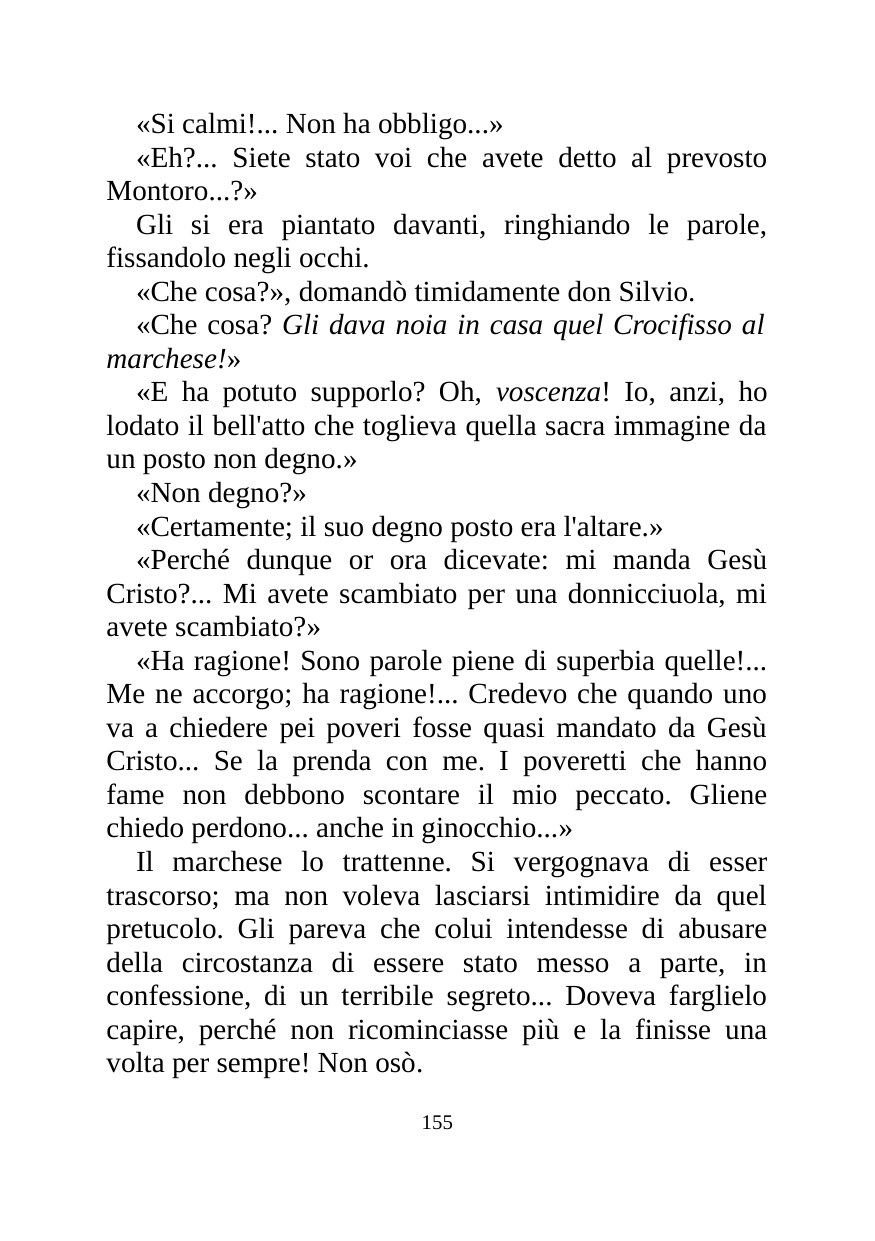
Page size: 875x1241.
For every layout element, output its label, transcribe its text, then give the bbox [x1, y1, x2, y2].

text «Si calmi!... Non ha obbligo...» [106, 106, 768, 140]
text «Certamente; il suo degno posto era l'altare.» [106, 509, 768, 542]
text «Ha ragione! Sono parole piene di superbia quelle!... Me ne accorgo; ha ragione!... Credevo che quando uno va a chiedere pei poveri fosse quasi mandato da Gesù Cristo... Se la prenda con me. I poveretti che hanno fame non debbono scontare il mio peccato. Gliene chiedo perdono... anche in ginocchio...» [106, 643, 768, 844]
text «Non degno?» [106, 475, 768, 509]
text «E ha potuto supporlo? Oh, voscenza! Io, anzi, ho lodato il bell'atto che toglieva quella sacra immagine da un posto non degno.» [106, 374, 768, 475]
text «Perché dunque or ora dicevate: mi manda Gesù Cristo?... Mi avete scambiato per una donnicciuola, mi avete scambiato?» [106, 542, 768, 643]
text Il marchese lo trattenne. Si vergognava di esser trascorso; ma non voleva lasciarsi intimidire da quel pretucolo. Gli pareva che colui intendesse di abusare della circostanza di essere stato messo a parte, in confessione, di un terribile segreto... Doveva farglielo capire, perché non ricominciasse più e la finisse una volta per sempre! Non osò. [106, 844, 768, 1079]
text «Che cosa?», domandò timidamente don Silvio. [106, 274, 768, 307]
text Gli si era piantato davanti, ringhiando le parole, fissandolo negli occhi. [106, 207, 768, 274]
text «Che cosa? Gli dava noia in casa quel Crocifisso al marchese!» [106, 307, 768, 374]
text «Eh?... Siete stato voi che avete detto al prevosto Montoro...?» [106, 140, 768, 207]
